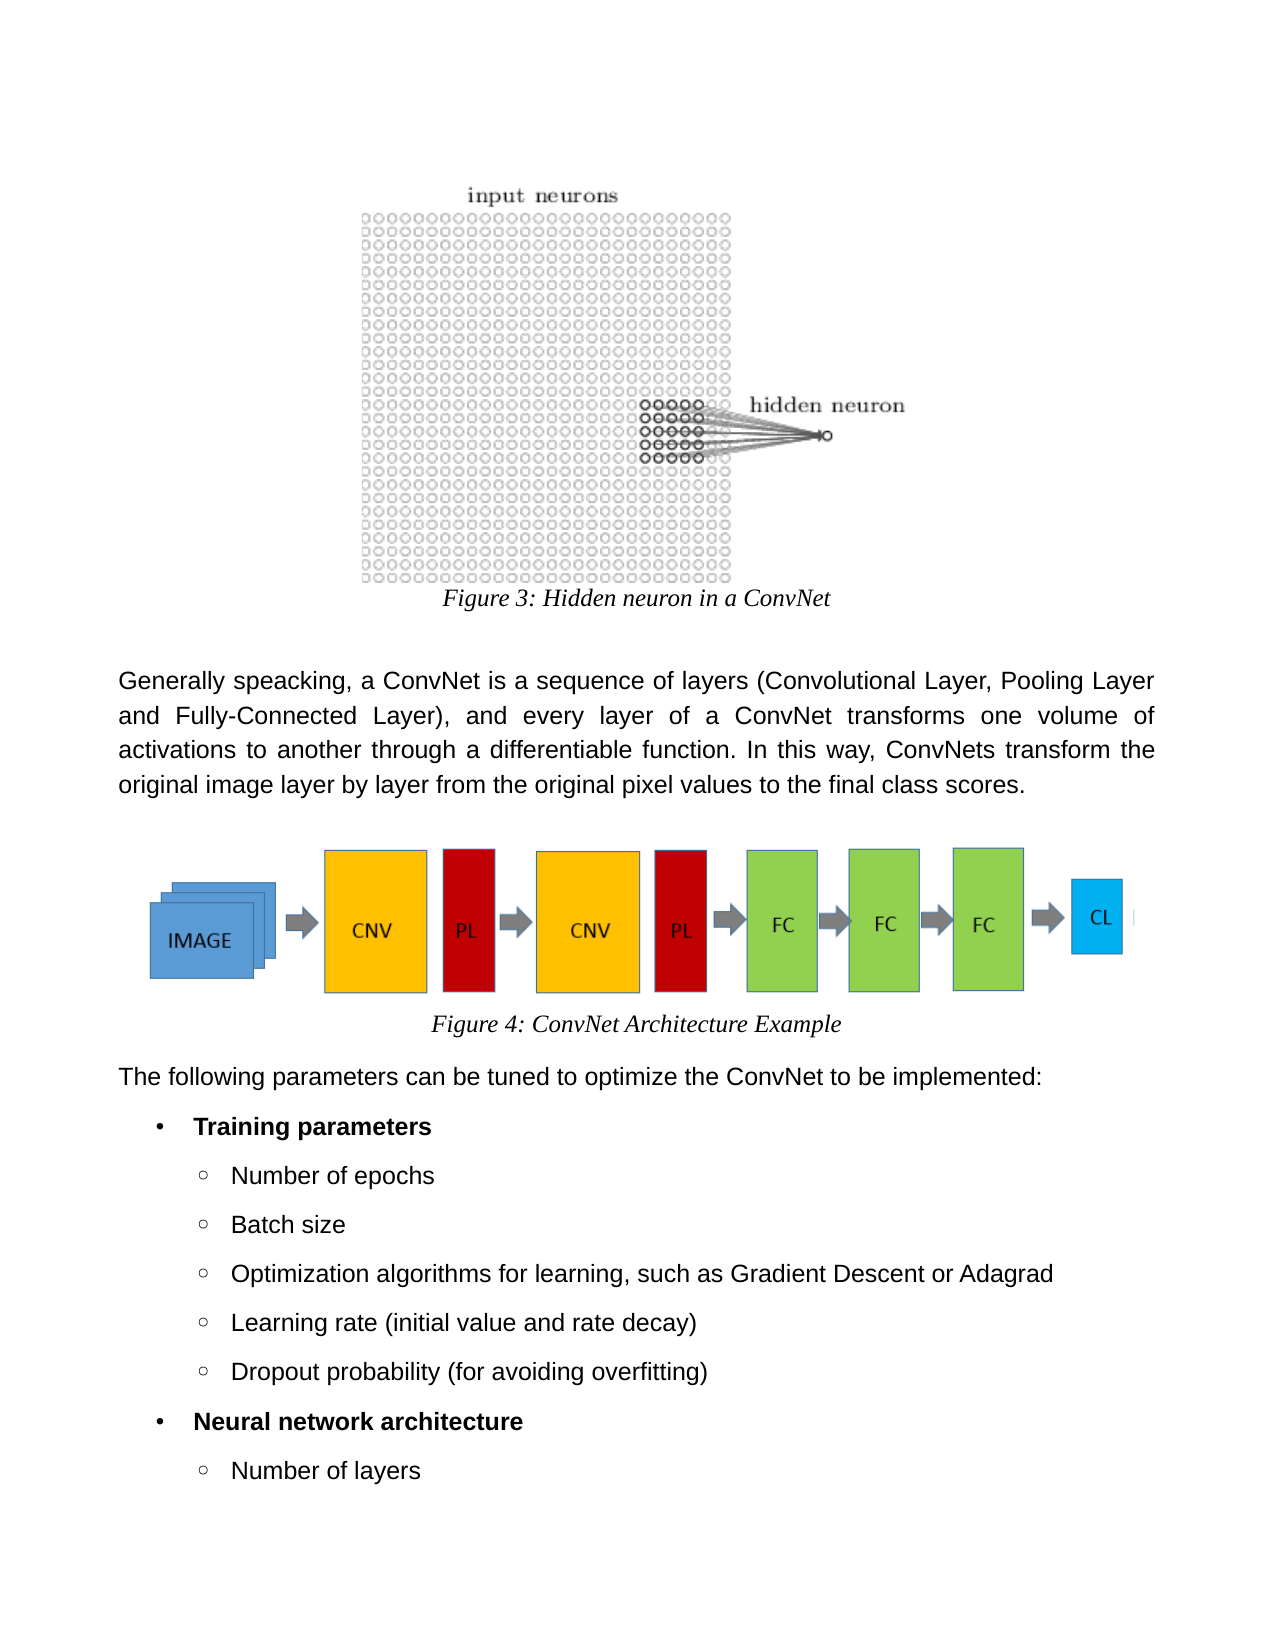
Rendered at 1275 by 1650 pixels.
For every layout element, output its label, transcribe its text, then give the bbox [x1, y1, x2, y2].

list Number of layers [193, 1456, 1157, 1484]
list Training parameters [156, 1111, 1157, 1140]
text Figure 4: ConvNet Architecture Example [124, 1009, 1151, 1037]
list Batch size [193, 1210, 1157, 1239]
list Optimization algorithms for learning, such as Gradient Descent or Adagrad [193, 1259, 1157, 1288]
picture [141, 831, 1135, 1009]
picture [361, 179, 914, 583]
list Neural network architecture [156, 1406, 1157, 1435]
list Learning rate (initial value and rate decay) [193, 1308, 1157, 1337]
text Figure 3: Hidden neuron in a ConvNet [362, 583, 913, 612]
list Dropout probability (for avoiding overfitting) [193, 1357, 1157, 1386]
text The following parameters can be tuned to optimize the ConvNet to be implemented: [118, 819, 1157, 1091]
text Generally speacking, a ConvNet is a sequence of layers (Convolutional Layer, Pooling Layer and Fully-Connected Layer), and every layer of a ConvNet transforms one volume of activations to another through a differentiable function. In this way, ConvNets transform the original image layer by layer from the original pixel values to the final class scores. [118, 666, 1157, 798]
list Number of epochs [193, 1161, 1157, 1189]
